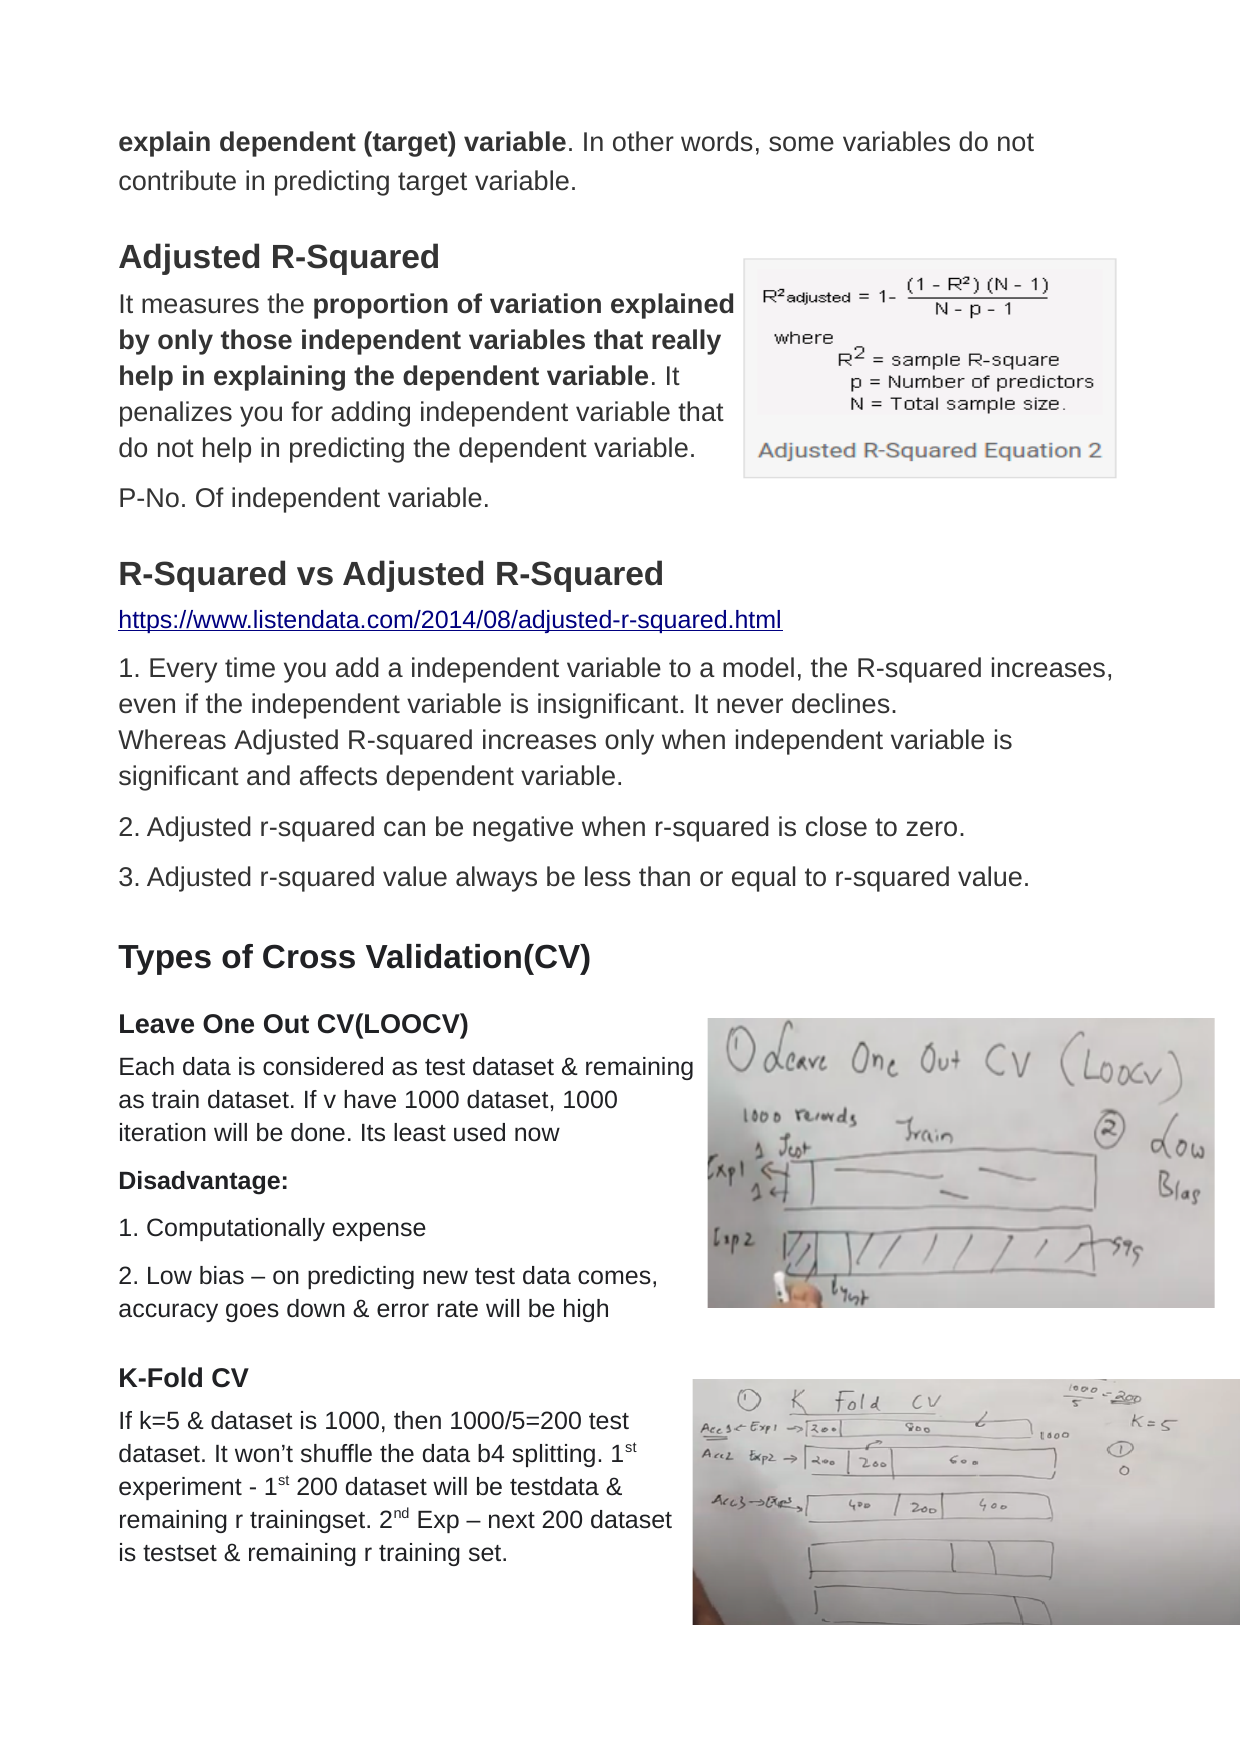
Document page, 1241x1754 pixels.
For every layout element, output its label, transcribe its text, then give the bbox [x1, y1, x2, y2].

text 1. Every time you add a independent variable to a model, the R-squared increases, even if the independent variable is insignificant. It never declines. Whereas Adjusted R-squared increases only when independent variable is significant and affects dependent variable. [118, 652, 1122, 791]
subtitle Adjusted R-Squared [118, 237, 1122, 275]
picture [692, 1379, 1240, 1625]
subtitle Types of Cross Validation(CV) [118, 937, 1122, 975]
picture [742, 256, 1120, 482]
text Each data is considered as test dataset & remaining as train dataset. If v have 1000 dataset, 1000 iteration will be done. Its least used now [118, 1052, 707, 1147]
subtitle Leave One Out CV(LOOCV) [118, 1008, 1122, 1040]
text 2. Adjusted r-squared can be negative when r-squared is close to zero. [118, 811, 1122, 842]
text 3. Adjusted r-squared value always be less than or equal to r-squared value. [118, 861, 1122, 892]
text 1. Computationally expense [118, 1213, 707, 1242]
picture [707, 1018, 1215, 1308]
text 2. Low bias – on predicting new test data comes, accuracy goes down & error rate will be high [118, 1261, 1122, 1323]
text explain dependent (target) variable. In other words, some variables do not contribute in predicting target variable. [118, 118, 1122, 197]
subtitle K-Fold CV [118, 1362, 1122, 1394]
subtitle R-Squared vs Adjusted R-Squared [118, 553, 1122, 592]
text It measures the proportion of variation explained by only those independent variables that really help in explaining the dependent variable. It penalizes you for adding independent variable that do not help in predicting the dependent variable. [118, 288, 742, 463]
text If k=5 & dataset is 1000, then 1000/5=200 test dataset. It won’t shuffle the data b4 splitting. 1st experiment - 1st 200 dataset will be testdata & remaining r trainingset. 2nd Exp – next 200 dataset is testset & remaining r training set. [118, 1406, 692, 1567]
text https://www.listendata.com/2014/08/adjusted-r-squared.html [118, 605, 1122, 633]
text P-No. Of independent variable. [118, 482, 1122, 513]
text Disadvantage: [118, 1166, 707, 1194]
